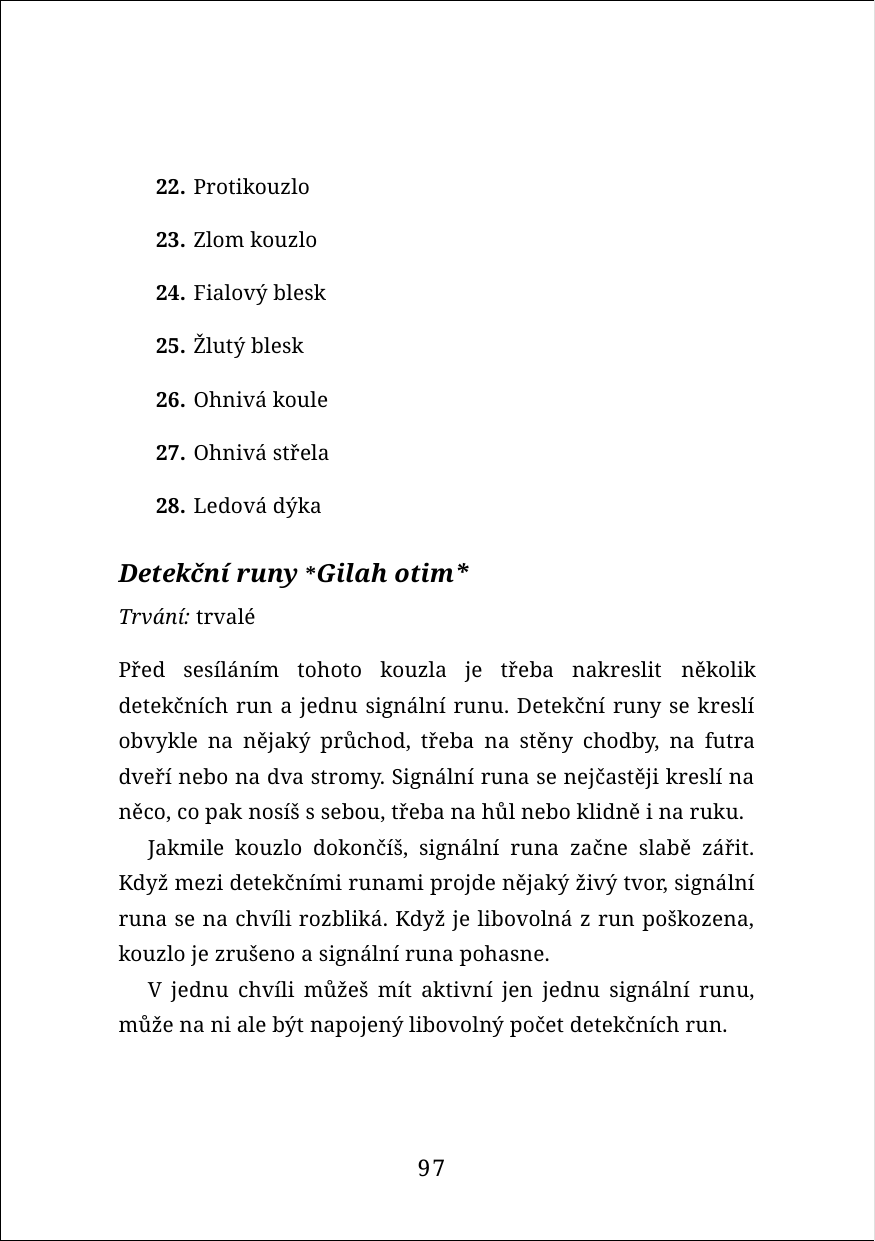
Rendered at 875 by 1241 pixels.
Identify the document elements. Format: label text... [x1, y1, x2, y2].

list Fialový blesk [156, 278, 756, 307]
list Žlutý blesk [156, 331, 756, 360]
list Zlom kouzlo [156, 225, 756, 253]
list Ledová dýka [156, 491, 756, 519]
list Ohnivá koule [156, 385, 756, 413]
text Trvání: trvalé [118, 602, 756, 630]
list Protikouzlo [156, 172, 756, 200]
list Ohnivá střela [156, 438, 756, 466]
text Před sesíláním tohoto kouzla je třeba nakreslit několik detekčních run a jednu signální runu. Detekční runy se kreslí obvykle na nějaký průchod, třeba na stěny chodby, na futra dveří nebo na dva stromy. Signální runa se nejčastěji kreslí na něco, co pak nosíš s sebou, třeba na hůl nebo klidně i na ruku. Jakmile kouzlo dokončíš, signální runa začne slabě zářit. Když mezi detekčními runami projde nějaký živý tvor, signální runa se na chvíli rozbliká. Když je libovolná z run poškozena, kouzlo je zrušeno a signální runa pohasne. V jednu chvíli můžeš mít aktivní jen jednu signální runu, může na ni ale být napojený libovolný počet detekčních run. [118, 655, 756, 1039]
subtitle Detekční runy *Gilah otim* [118, 556, 756, 590]
